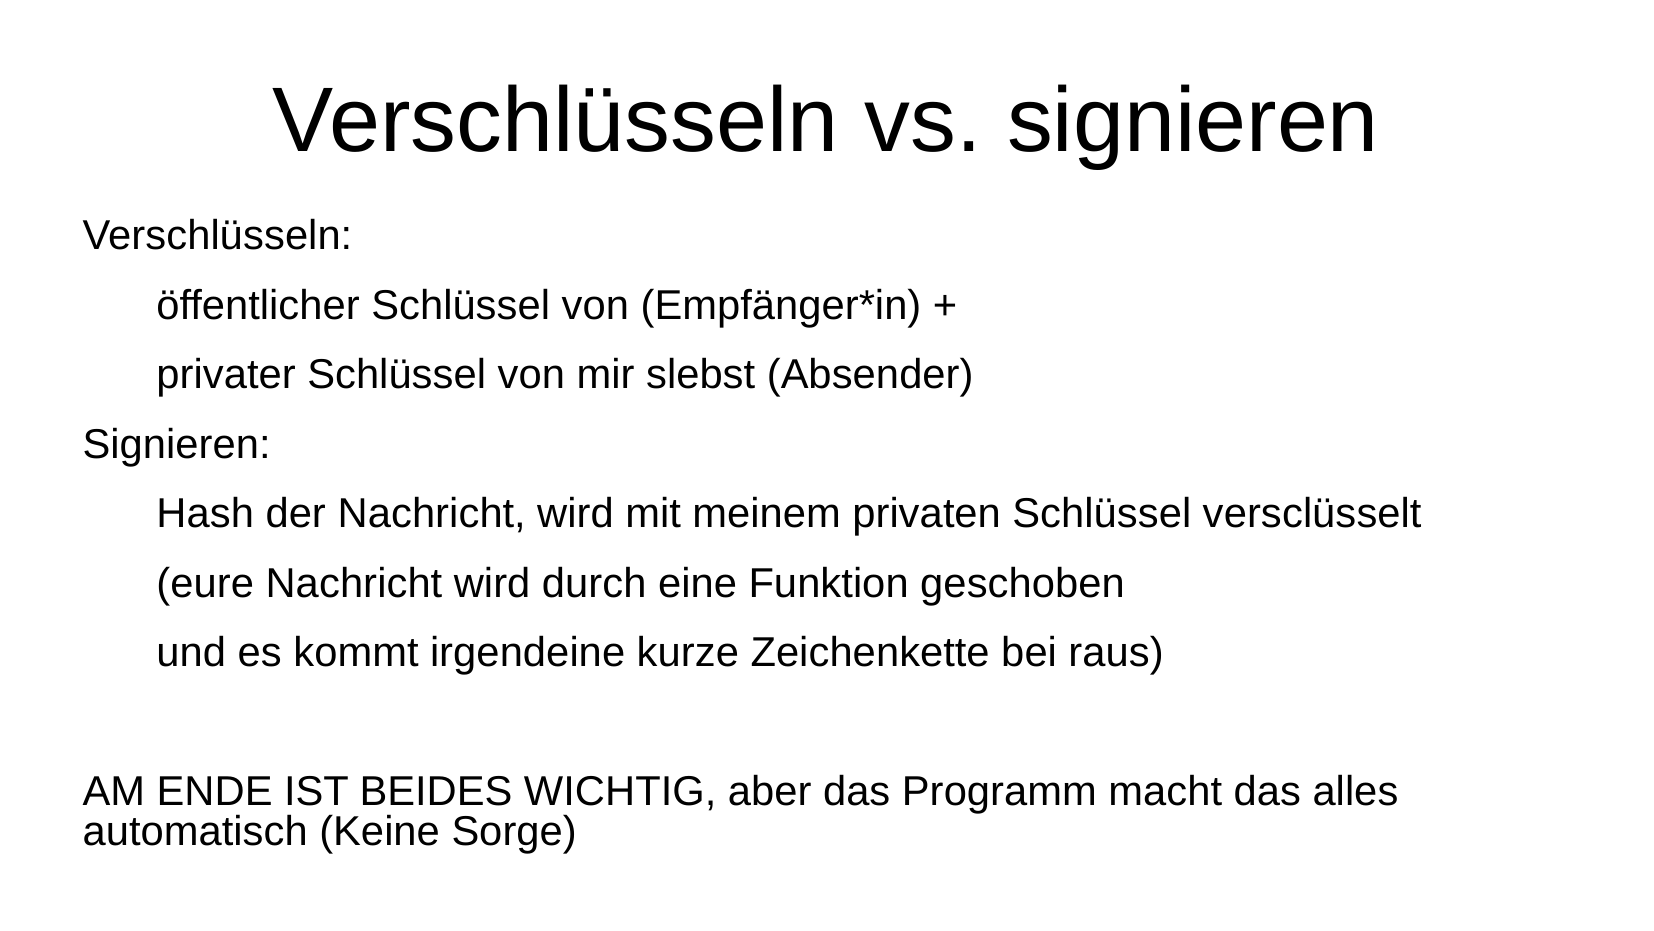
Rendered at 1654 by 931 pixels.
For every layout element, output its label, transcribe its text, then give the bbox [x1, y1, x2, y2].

list Verschlüsseln: öffentlicher Schlüssel von (Empfänger*in) + privater Schlüssel von mir slebst (Absender) Signieren: Hash der Nachricht, wird mit meinem privaten Schlüssel versclüsselt (eure Nachricht wird durch eine Funktion geschoben und es kommt irgendeine kurze Zeichenkette bei raus) AM ENDE IST BEIDES WICHTIG, aber das Programm macht das alles automatisch (Keine Sorge) [82, 217, 1571, 885]
title Verschlüsseln vs. signieren [82, 37, 1571, 193]
